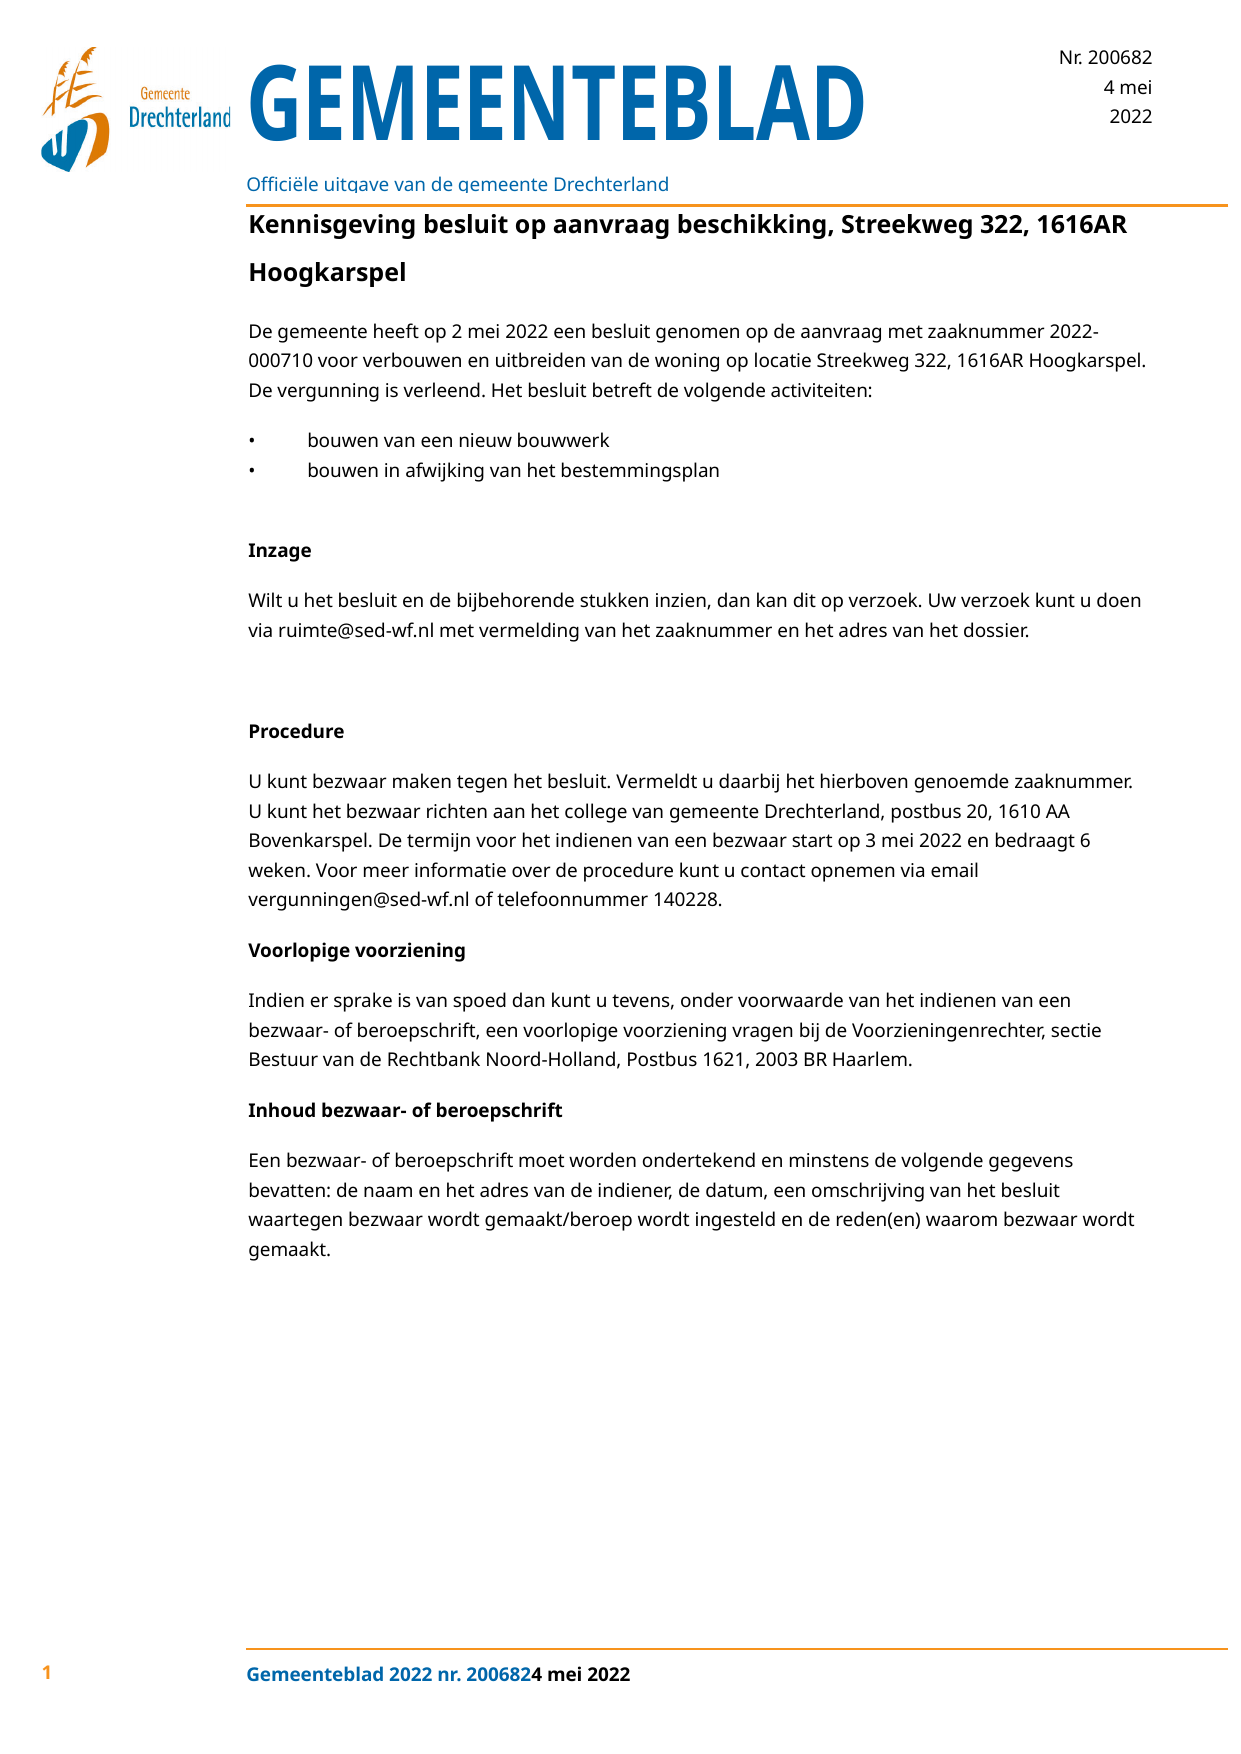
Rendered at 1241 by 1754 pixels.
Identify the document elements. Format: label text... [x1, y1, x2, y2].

list bouwen in afwijking van het bestemmingsplan [248, 457, 1152, 483]
list bouwen van een nieuw bouwwerk [248, 427, 1152, 453]
picture [226, 115, 231, 124]
text De gemeente heeft op 2 mei 2022 een besluit genomen op de aanvraag met zaaknummer 2022-000710 voor verbouwen en uitbreiden van de woning op locatie Streekweg 322, 1616AR Hoogkarspel. De vergunning is verleend. Het besluit betreft de volgende activiteiten: [248, 318, 1152, 403]
text Voorlopige voorziening [248, 937, 1152, 963]
text Procedure [248, 718, 1152, 744]
text Een bezwaar- of beroepschrift moet worden ondertekend en minstens de volgende gegevens bevatten: de naam en het adres van de indiener, de datum, een omschrijving van het besluit waartegen bezwaar wordt gemaakt/beroep wordt ingesteld en de reden(en) waarom bezwaar wordt gemaakt. [248, 1147, 1152, 1262]
text Inzage [248, 537, 1152, 563]
text U kunt bezwaar maken tegen het besluit. Vermeldt u daarbij het hierboven genoemde zaaknummer. U kunt het bezwaar richten aan het college van gemeente Drechterland, postbus 20, 1610 AA Bovenkarspel. De termijn voor het indienen van een bezwaar start op 3 mei 2022 en bedraagt 6 weken. Voor meer informatie over de procedure kunt u contact opnemen via email vergunningen@sed-wf.nl of telefoonnummer 140228. [248, 768, 1152, 912]
text Wilt u het besluit en de bijbehorende stukken inzien, dan kan dit op verzoek. Uw verzoek kunt u doen via ruimte@sed-wf.nl met vermelding van het zaaknummer en het adres van het dossier. [248, 587, 1152, 643]
text Indien er sprake is van spoed dan kunt u tevens, onder voorwaarde van het indienen van een bezwaar- of beroepschrift, een voorlopige voorziening vragen bij de Voorzieningenrechter, sectie Bestuur van de Rechtbank Noord-Holland, Postbus 1621, 2003 BR Haarlem. [248, 987, 1152, 1072]
picture [41, 158, 64, 172]
text Kennisgeving besluit op aanvraag beschikking, Streekweg 322, 1616AR Hoogkarspel [248, 207, 1152, 288]
picture [41, 47, 231, 172]
text Inhoud bezwaar- of beroepschrift [248, 1097, 1152, 1123]
